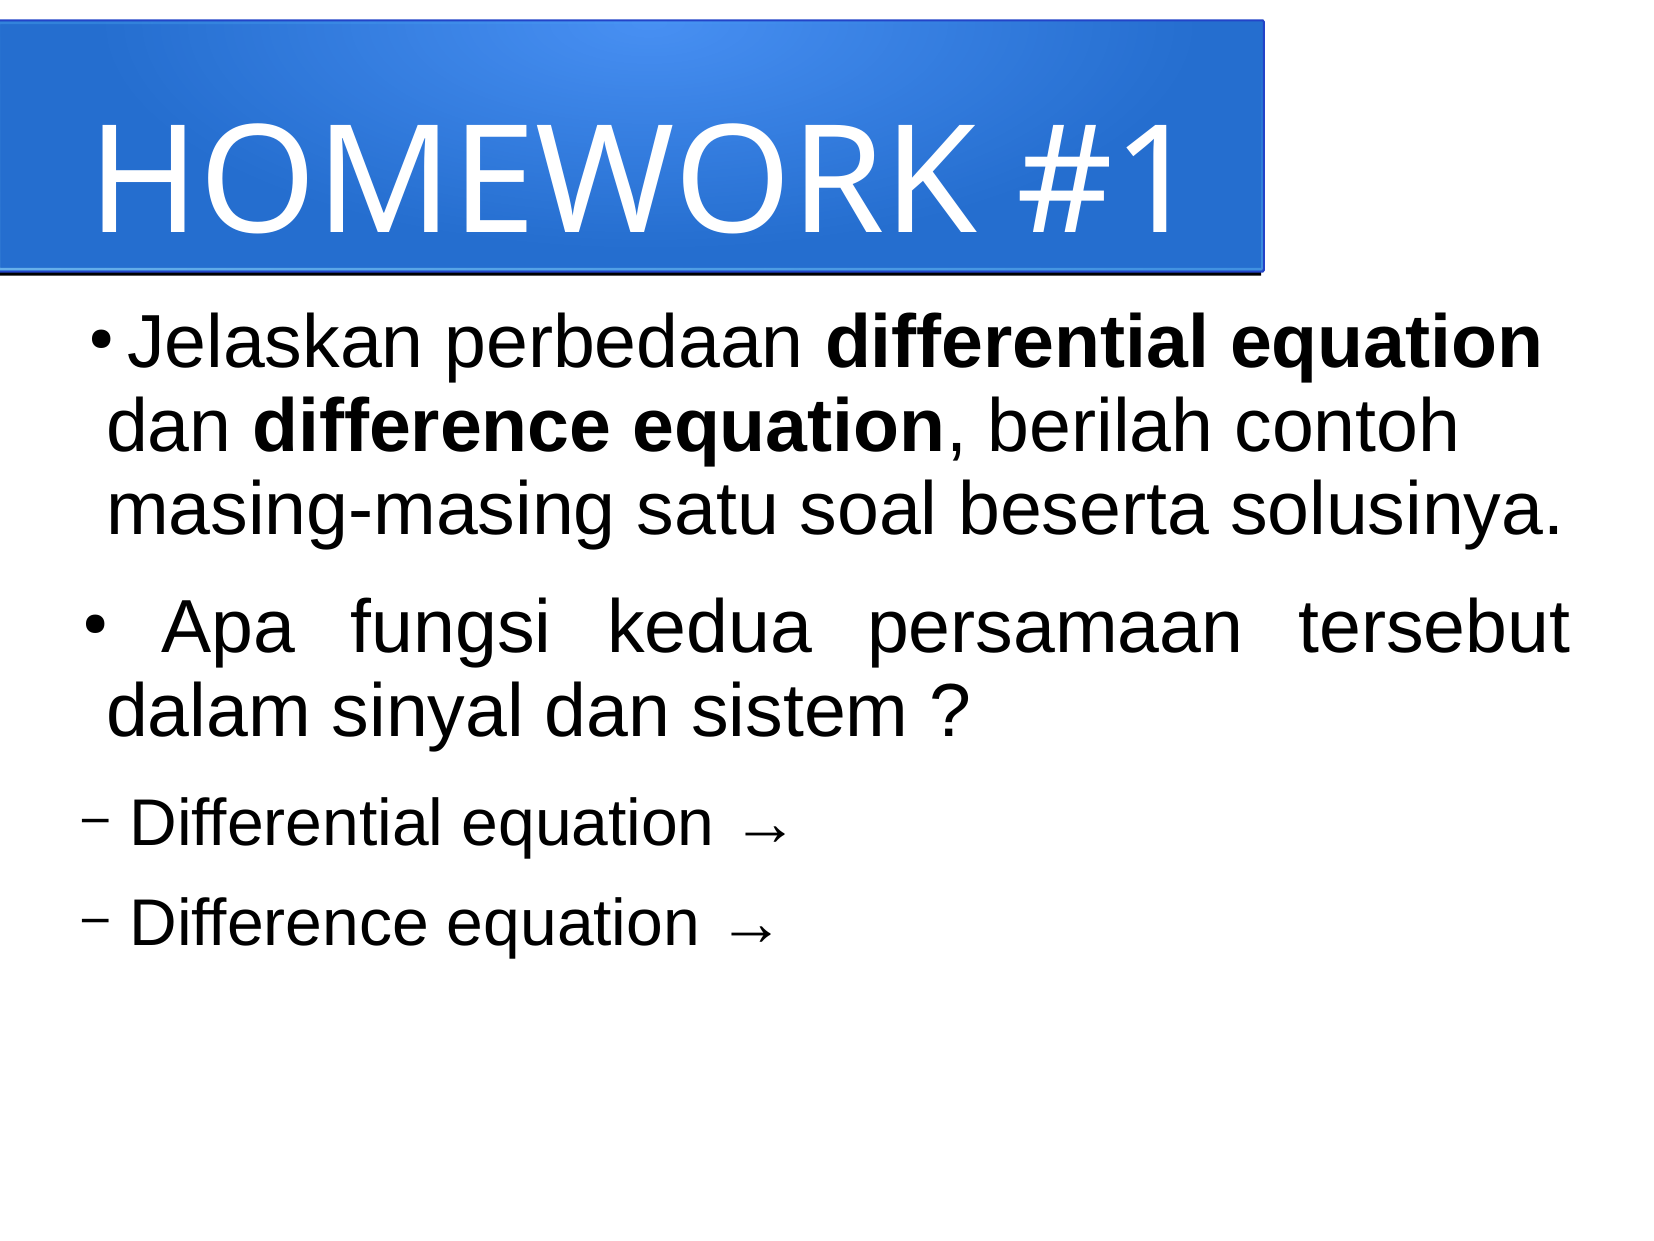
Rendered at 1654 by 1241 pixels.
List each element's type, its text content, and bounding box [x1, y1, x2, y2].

list Jelaskan perbedaan differential equation dan difference equation, berilah contoh masing-masing satu soal beserta solusinya. Apa fungsi kedua persamaan tersebut dalam sinyal dan sistem ? Differential equation → Difference equation → [82, 299, 1571, 1019]
text_box HOMEWORK #1 [73, 65, 1220, 249]
